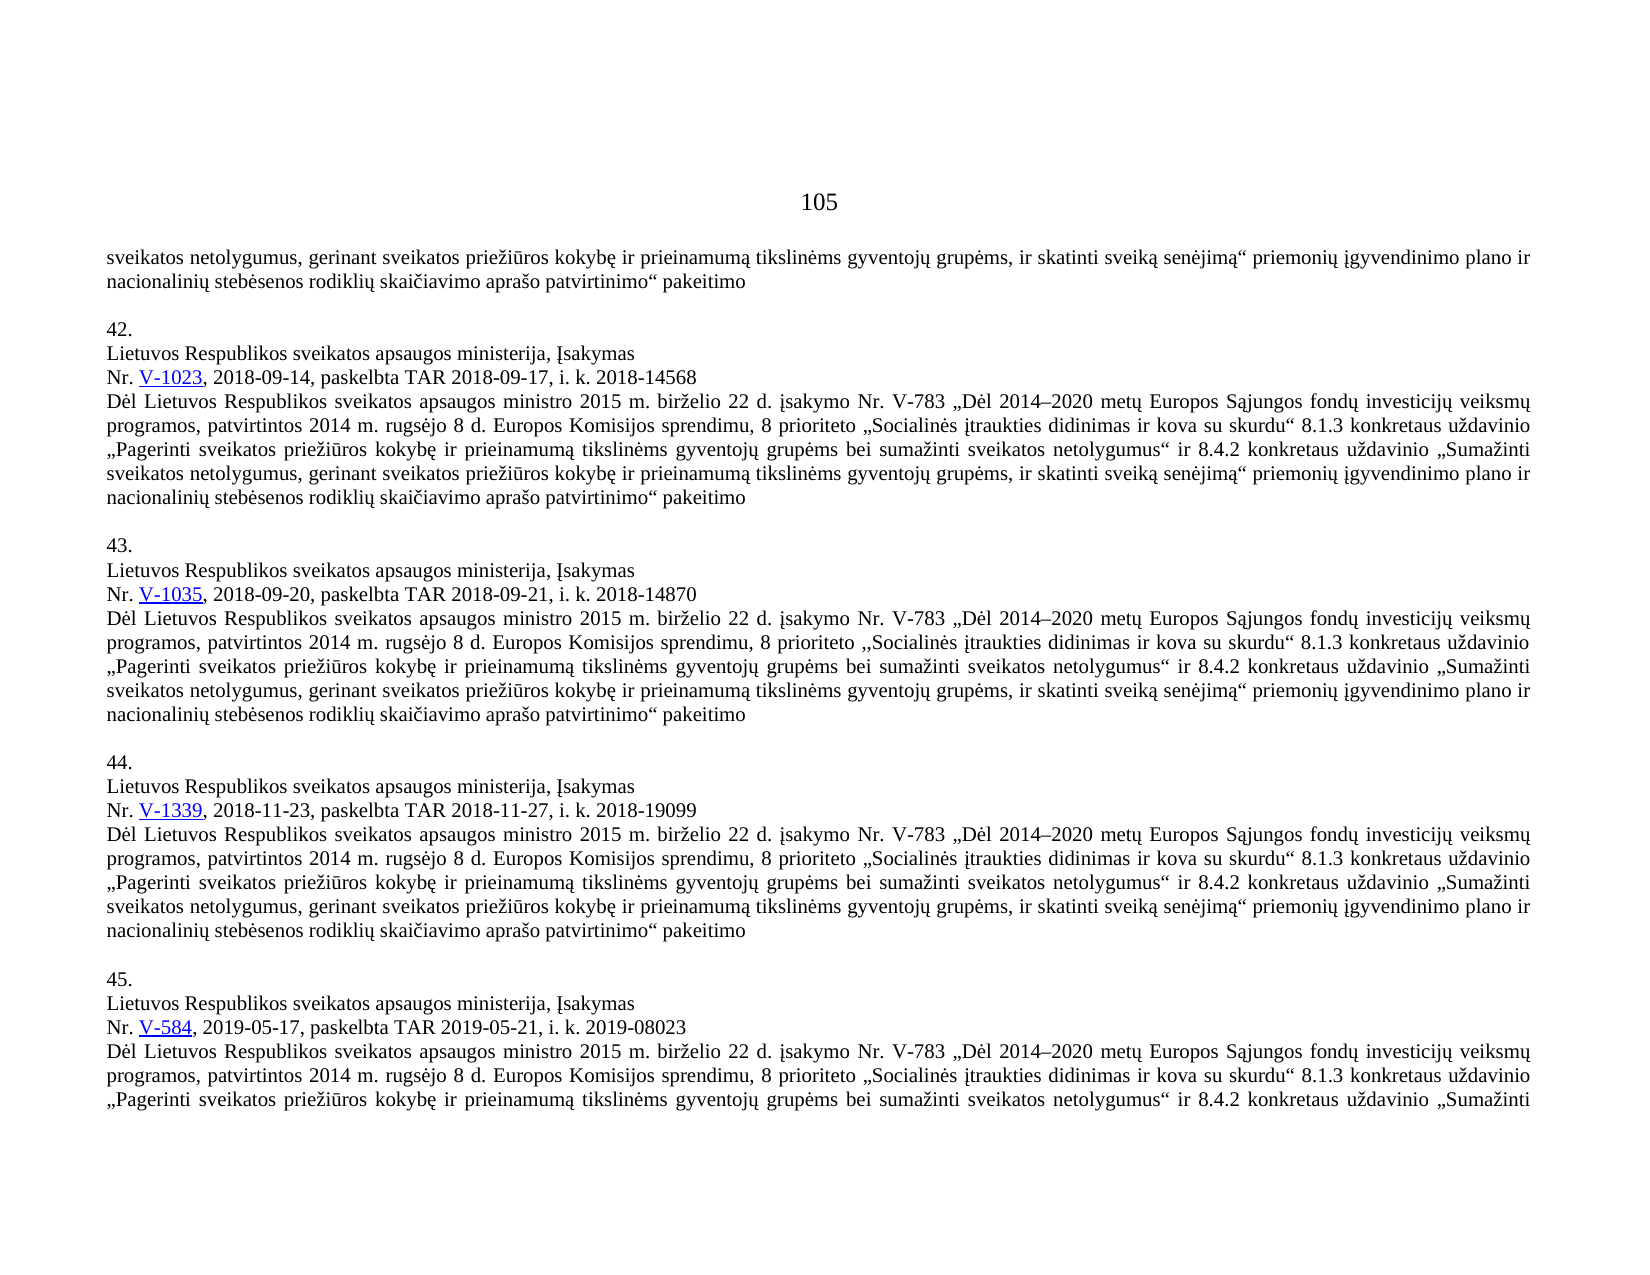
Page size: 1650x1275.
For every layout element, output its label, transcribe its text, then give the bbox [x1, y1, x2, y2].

text Lietuvos Respublikos sveikatos apsaugos ministerija, Įsakymas [106, 774, 1532, 798]
text Dėl Lietuvos Respublikos sveikatos apsaugos ministro 2015 m. birželio 22 d. įsakymo Nr. V-783 „Dėl 2014–2020 metų Europos Sąjungos fondų investicijų veiksmų programos, patvirtintos 2014 m. rugsėjo 8 d. Europos Komisijos sprendimu, 8 prioriteto ,,Socialinės įtraukties didinimas ir kova su skurdu“ 8.1.3 konkretaus uždavinio „Pagerinti sveikatos priežiūros kokybę ir prieinamumą tikslinėms gyventojų grupėms bei sumažinti sveikatos netolygumus“ ir 8.4.2 konkretaus uždavinio „Sumažinti sveikatos netolygumus, gerinant sveikatos priežiūros kokybę ir prieinamumą tikslinėms gyventojų grupėms, ir skatinti sveiką senėjimą“ priemonių įgyvendinimo plano ir nacionalinių stebėsenos rodiklių skaičiavimo aprašo patvirtinimo“ pakeitimo [106, 606, 1532, 726]
text 43. [106, 533, 1532, 557]
text Lietuvos Respublikos sveikatos apsaugos ministerija, Įsakymas [106, 557, 1532, 582]
text Nr. V-584, 2019-05-17, paskelbta TAR 2019-05-21, i. k. 2019-08023 [106, 1015, 1532, 1039]
text 45. [106, 967, 1532, 991]
text 44. [106, 750, 1532, 774]
text Dėl Lietuvos Respublikos sveikatos apsaugos ministro 2015 m. birželio 22 d. įsakymo Nr. V-783 „Dėl 2014–2020 metų Europos Sąjungos fondų investicijų veiksmų programos, patvirtintos 2014 m. rugsėjo 8 d. Europos Komisijos sprendimu, 8 prioriteto „Socialinės įtraukties didinimas ir kova su skurdu“ 8.1.3 konkretaus uždavinio „Pagerinti sveikatos priežiūros kokybę ir prieinamumą tikslinėms gyventojų grupėms bei sumažinti sveikatos netolygumus“ ir 8.4.2 konkretaus uždavinio „Sumažinti sveikatos netolygumus, gerinant sveikatos priežiūros kokybę ir prieinamumą tikslinėms gyventojų grupėms, ir skatinti sveiką senėjimą“ priemonių įgyvendinimo plano ir nacionalinių stebėsenos rodiklių skaičiavimo aprašo patvirtinimo“ pakeitimo [106, 389, 1532, 509]
text Lietuvos Respublikos sveikatos apsaugos ministerija, Įsakymas [106, 341, 1532, 365]
text Nr. V-1035, 2018-09-20, paskelbta TAR 2018-09-21, i. k. 2018-14870 [106, 582, 1532, 606]
text Dėl Lietuvos Respublikos sveikatos apsaugos ministro 2015 m. birželio 22 d. įsakymo Nr. V-783 „Dėl 2014–2020 metų Europos Sąjungos fondų investicijų veiksmų programos, patvirtintos 2014 m. rugsėjo 8 d. Europos Komisijos sprendimu, 8 prioriteto „Socialinės įtraukties didinimas ir kova su skurdu“ 8.1.3 konkretaus uždavinio „Pagerinti sveikatos priežiūros kokybę ir prieinamumą tikslinėms gyventojų grupėms bei sumažinti sveikatos netolygumus“ ir 8.4.2 konkretaus uždavinio „Sumažinti [106, 1039, 1532, 1111]
text 42. [106, 317, 1532, 341]
text Lietuvos Respublikos sveikatos apsaugos ministerija, Įsakymas [106, 991, 1532, 1015]
text Dėl Lietuvos Respublikos sveikatos apsaugos ministro 2015 m. birželio 22 d. įsakymo Nr. V-783 „Dėl 2014–2020 metų Europos Sąjungos fondų investicijų veiksmų programos, patvirtintos 2014 m. rugsėjo 8 d. Europos Komisijos sprendimu, 8 prioriteto „Socialinės įtraukties didinimas ir kova su skurdu“ 8.1.3 konkretaus uždavinio „Pagerinti sveikatos priežiūros kokybę ir prieinamumą tikslinėms gyventojų grupėms bei sumažinti sveikatos netolygumus“ ir 8.4.2 konkretaus uždavinio „Sumažinti sveikatos netolygumus, gerinant sveikatos priežiūros kokybę ir prieinamumą tikslinėms gyventojų grupėms, ir skatinti sveiką senėjimą“ priemonių įgyvendinimo plano ir nacionalinių stebėsenos rodiklių skaičiavimo aprašo patvirtinimo“ pakeitimo [106, 822, 1532, 942]
text Nr. V-1339, 2018-11-23, paskelbta TAR 2018-11-27, i. k. 2018-19099 [106, 798, 1532, 822]
text sveikatos netolygumus, gerinant sveikatos priežiūros kokybę ir prieinamumą tikslinėms gyventojų grupėms, ir skatinti sveiką senėjimą“ priemonių įgyvendinimo plano ir nacionalinių stebėsenos rodiklių skaičiavimo aprašo patvirtinimo“ pakeitimo [106, 245, 1532, 293]
text Nr. V-1023, 2018-09-14, paskelbta TAR 2018-09-17, i. k. 2018-14568 [106, 365, 1532, 389]
